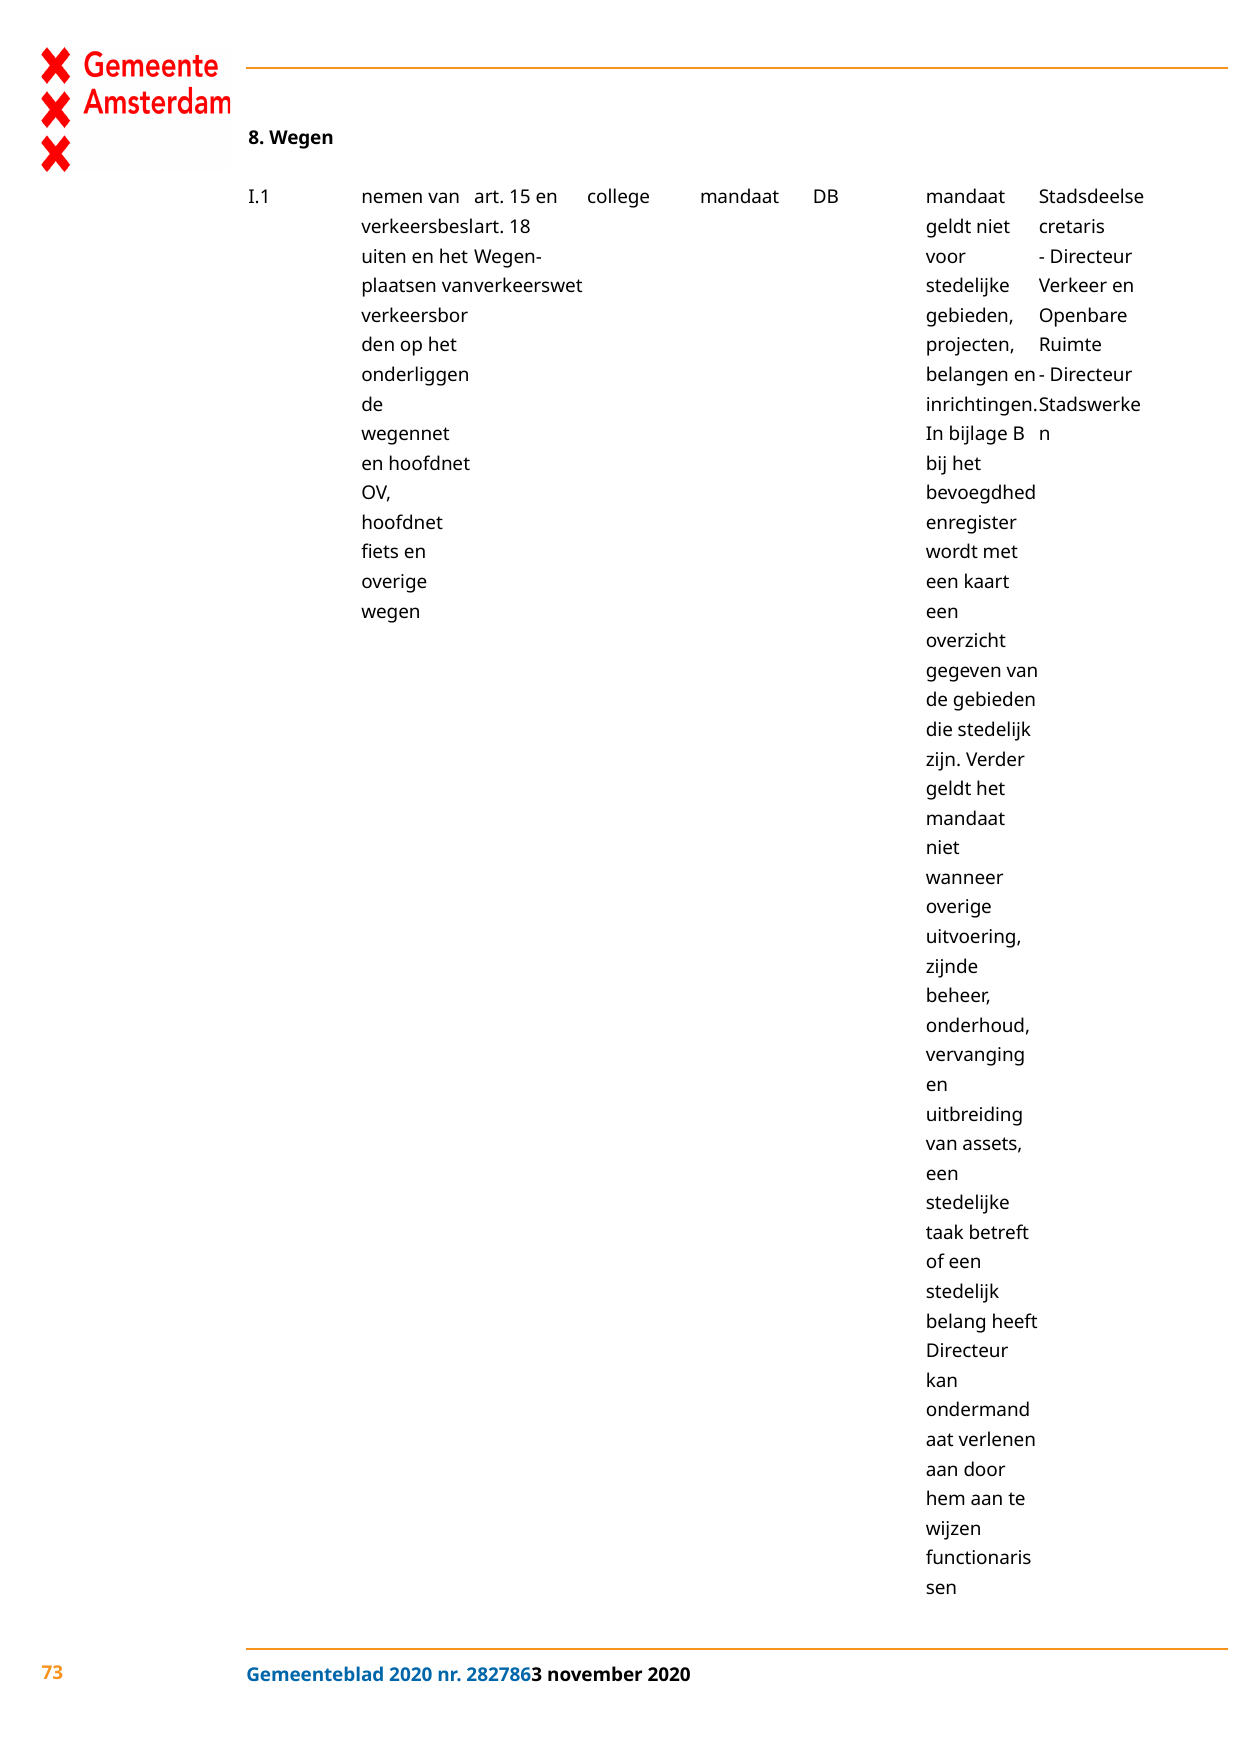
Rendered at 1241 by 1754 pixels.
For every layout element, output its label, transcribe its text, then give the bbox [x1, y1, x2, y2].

table_header mandaat [700, 184, 813, 1600]
table_header mandaat geldt niet voor stedelijke gebieden, projecten, belangen en inrichtingen. In bijlage B bij het bevoegdhedenregister wordt met een kaart een overzicht gegeven van de gebieden die stedelijk zijn. Verder geldt het mandaat niet wanneer overige uitvoering, zijnde beheer, onderhoud, vervanging en uitbreiding van assets, een stedelijke taak betreft of een stedelijk belang heeft Directeur kan ondermandaat verlenen aan door hem aan te wijzen functionarissen [926, 184, 1038, 1600]
table_header nemen van verkeersbesluiten en het plaatsen van verkeersborden op het onderliggende wegennet en hoofdnet OV, hoofdnet fiets en overige wegen [361, 184, 474, 1600]
table_header college [587, 184, 700, 1600]
table_header art. 15 en art. 18 Wegen-verkeerswet [474, 184, 587, 1600]
table_header DB [813, 184, 926, 1600]
text 8. Wegen [248, 124, 1152, 150]
table_header Stadsdeelsecretaris - Directeur Verkeer en Openbare Ruimte - Directeur Stadswerken [1039, 184, 1152, 1600]
table_header I.1 [248, 184, 361, 1600]
picture [41, 47, 231, 172]
